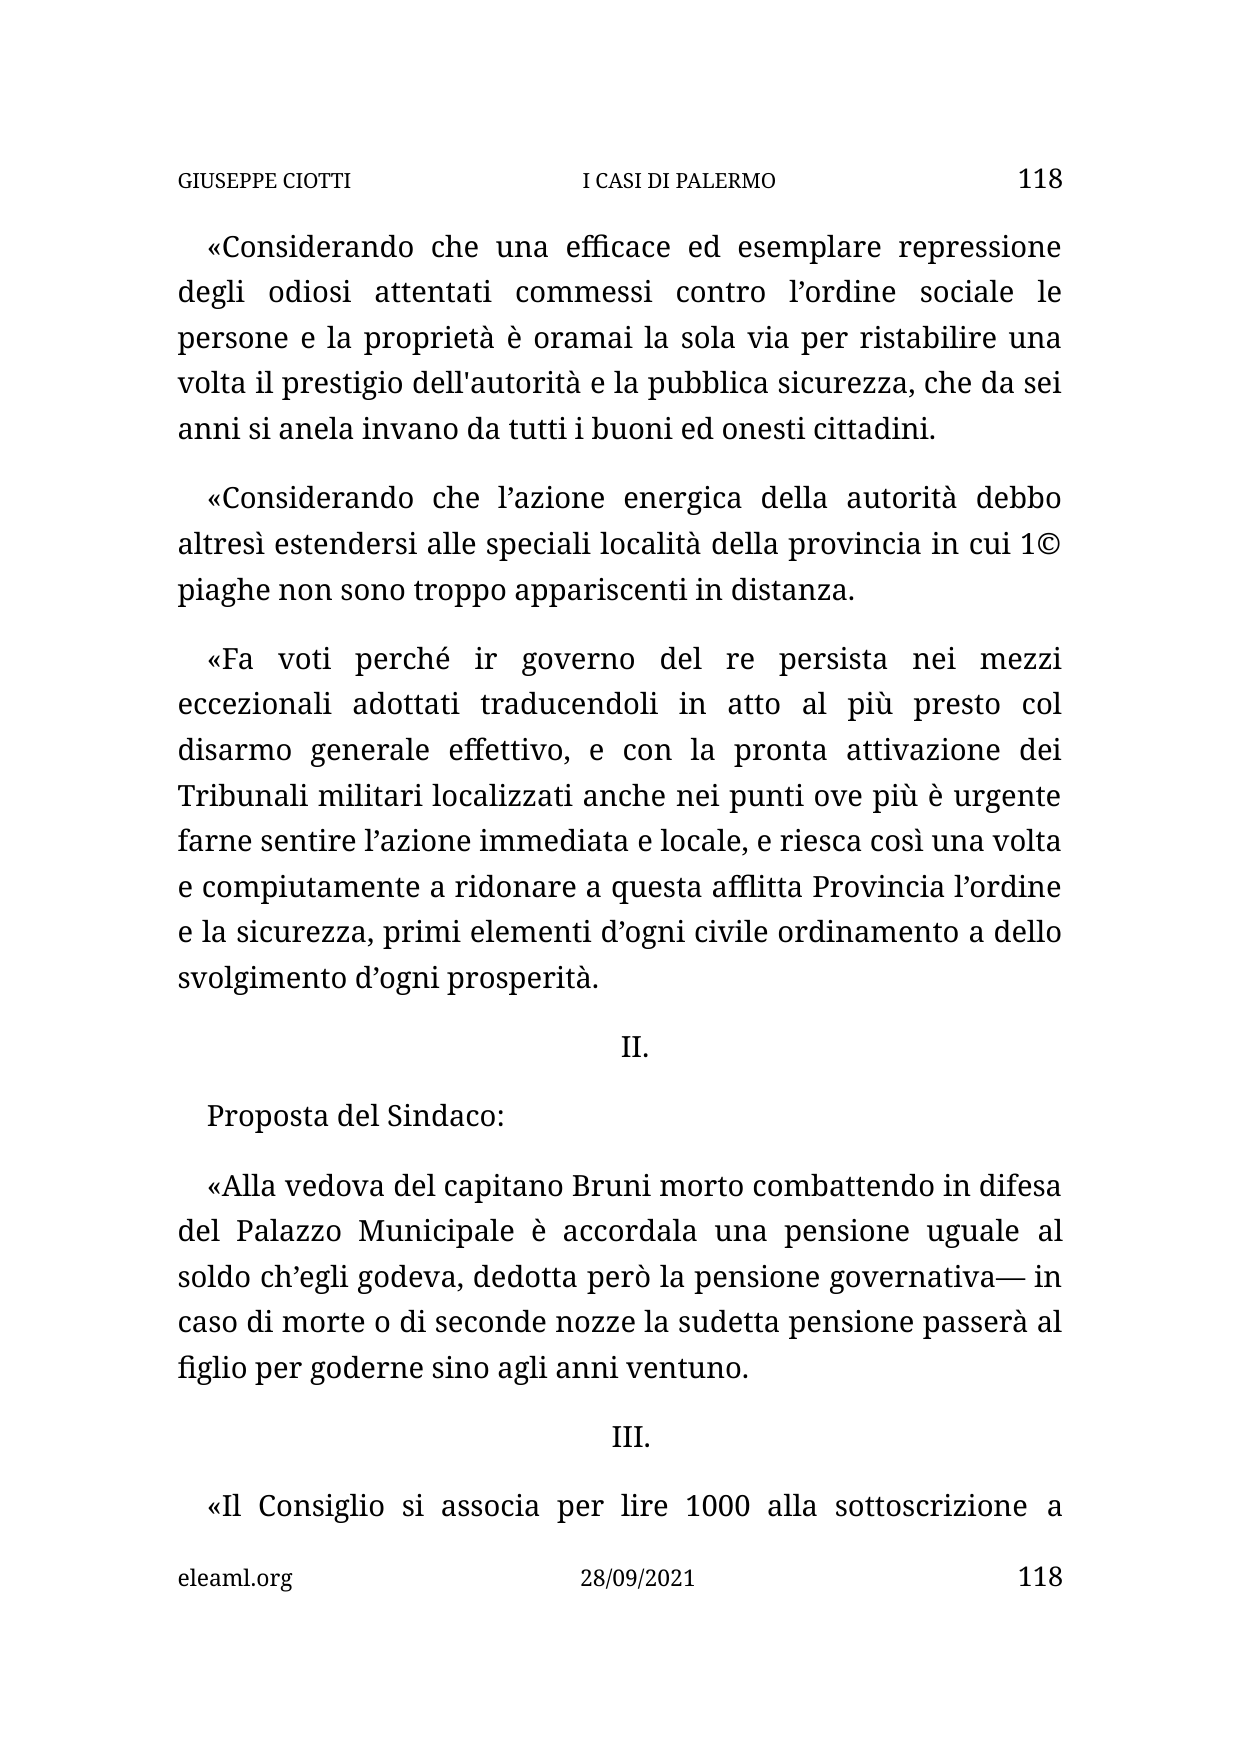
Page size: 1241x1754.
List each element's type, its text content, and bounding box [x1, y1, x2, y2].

text Proposta del Sindaco: [177, 1096, 1063, 1135]
text II. [177, 1026, 1063, 1066]
text «Fa voti perché ir governo del re persista nei mezzi eccezionali adottati traducendoli in atto al più presto col disarmo generale effettivo, e con la pronta attivazione dei Tribunali militari localizzati anche nei punti ove più è urgente farne sentire l’azione immediata e locale, e riesca così una volta e compiutamente a ridonare a questa afflitta Provincia l’ordine e la sicurezza, primi elementi d’ogni civile ordinamento a dello svolgimento d’ogni prosperità. [177, 638, 1063, 997]
text «Alla vedova del capitano Bruni morto combattendo in difesa del Palazzo Municipale è accordala una pensione uguale al soldo ch’egli godeva, dedotta però la pensione governativa— in caso di morte o di seconde nozze la sudetta pensione passerà al figlio per goderne sino agli anni ventuno. [177, 1165, 1063, 1387]
text «Considerando che l’azione energica della autorità debbo altresì estendersi alle speciali località della provincia in cui 1© piaghe non sono troppo appariscenti in distanza. [177, 477, 1063, 608]
text «Considerando che una efficace ed esemplare repressione degli odiosi attentati commessi contro l’ordine sociale le persone e la proprietà è oramai la sola via per ristabilire una volta il prestigio dell'autorità e la pubblica sicurezza, che da sei anni si anela invano da tutti i buoni ed onesti cittadini. [177, 226, 1063, 448]
text «Il Consiglio si associa per lire 1000 alla sottoscrizione a [177, 1486, 1063, 1525]
text III. [177, 1416, 1063, 1456]
